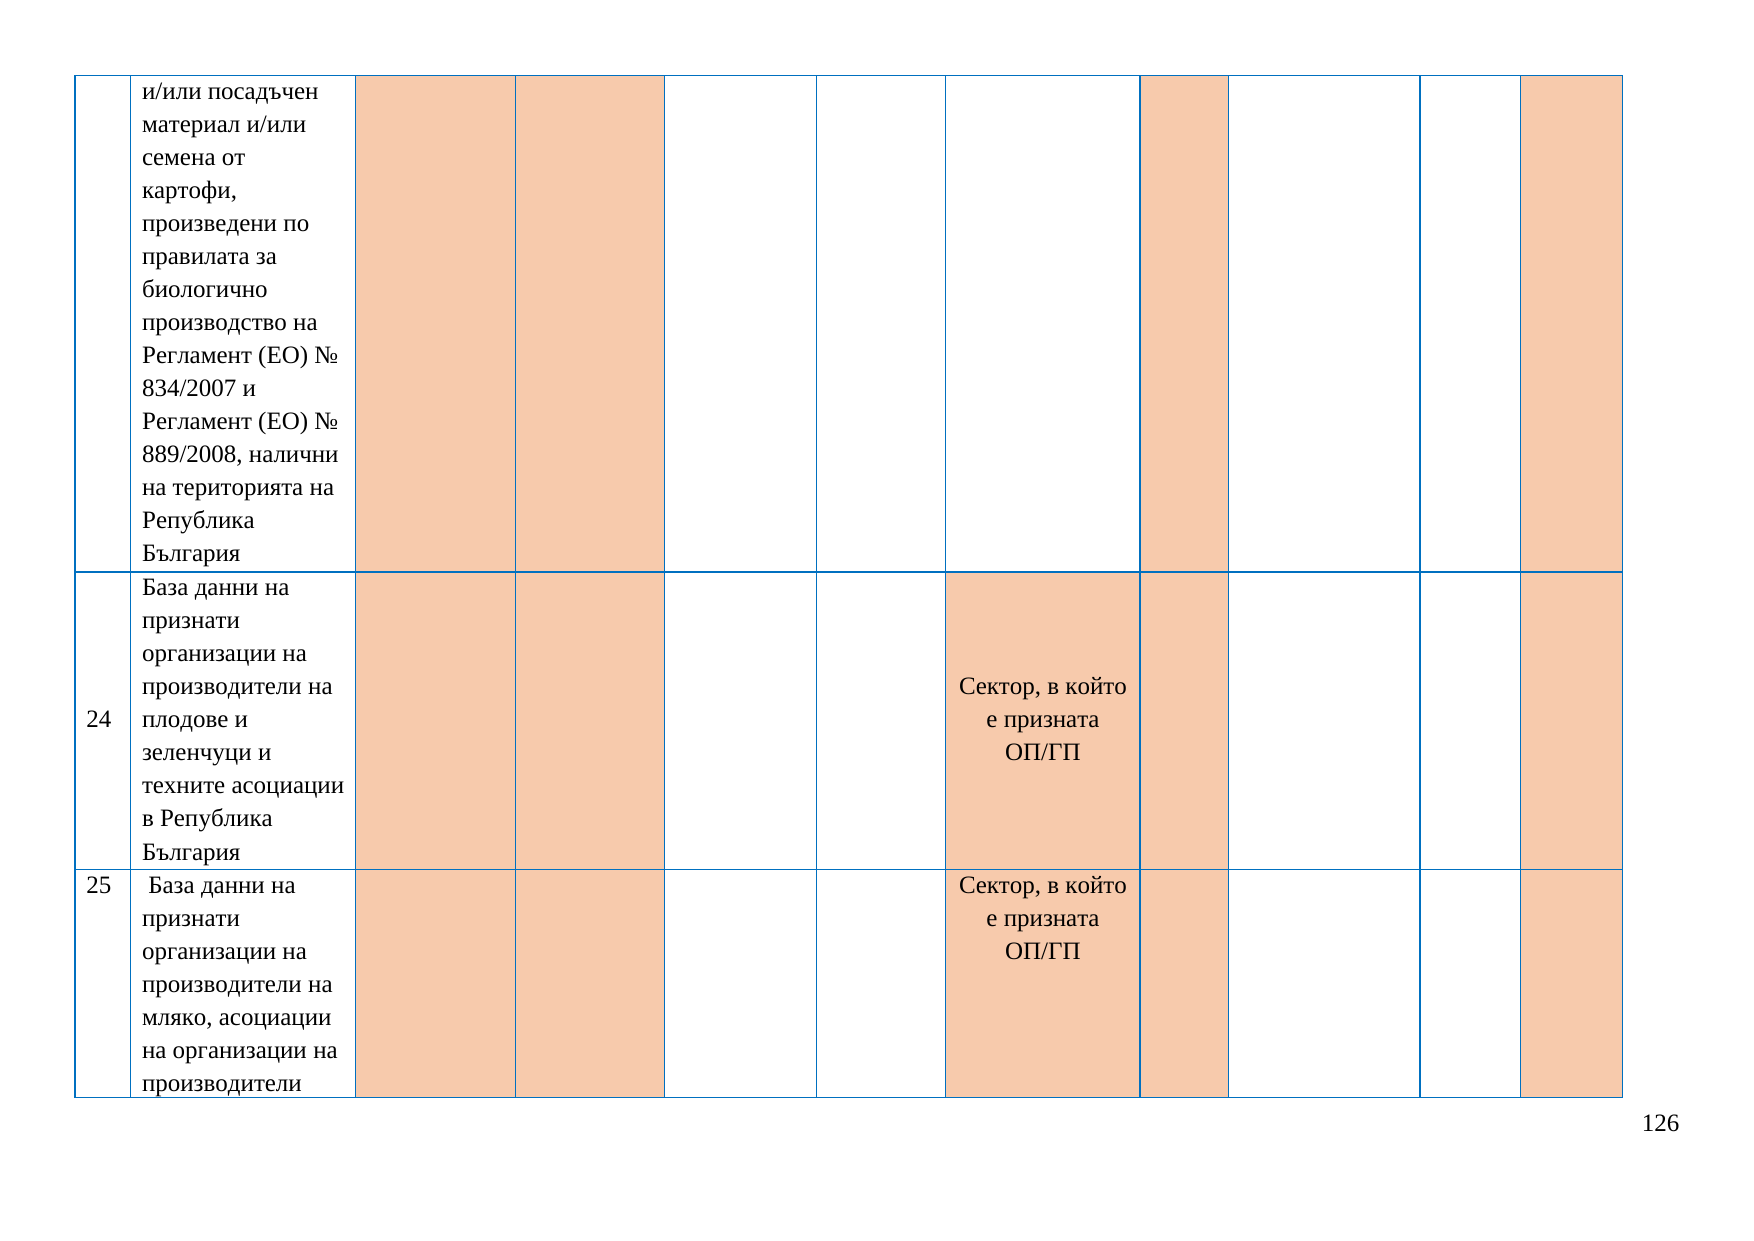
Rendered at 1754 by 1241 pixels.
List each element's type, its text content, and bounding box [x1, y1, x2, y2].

table_cell [1229, 573, 1419, 869]
table_cell Сектор, в който е призната ОП/ГП [946, 573, 1139, 869]
table_cell [516, 870, 664, 1097]
table_cell База данни на признати организации на производители на мляко, асоциации на организации на производители [131, 870, 355, 1097]
table_cell [1229, 76, 1419, 571]
table_cell [356, 870, 515, 1097]
table_cell [1521, 870, 1622, 1097]
table_cell [817, 76, 945, 571]
table_cell [1421, 573, 1520, 869]
table_cell [946, 76, 1139, 571]
table_cell [665, 870, 816, 1097]
table_cell [356, 573, 515, 869]
table_cell [1141, 76, 1228, 571]
table_cell и/или посадъчен материал и/или семена от картофи, произведени по правилата за биологично производство на Регламент (ЕО) № 834/2007 и Регламент (ЕО) № 889/2008, налични на територията на Република България [131, 76, 355, 571]
table_cell [1521, 76, 1622, 571]
table_cell [665, 573, 816, 869]
table_cell [817, 870, 945, 1097]
table_cell 25 [76, 870, 130, 1097]
table_cell 24 [76, 573, 130, 869]
table_cell [356, 76, 515, 571]
table_cell [817, 573, 945, 869]
table_cell [516, 573, 664, 869]
table_cell [1421, 870, 1520, 1097]
table_cell [1141, 870, 1228, 1097]
table_cell Сектор, в който е призната ОП/ГП [946, 870, 1139, 1097]
table_cell [516, 76, 664, 571]
table_cell [665, 76, 816, 571]
table_cell [76, 76, 130, 571]
table_cell [1521, 573, 1622, 869]
table_cell База данни на признати организации на производители на плодове и зеленчуци и техните асоциации в Република България [131, 573, 355, 869]
table_cell [1229, 870, 1419, 1097]
table_cell [1141, 573, 1228, 869]
table_cell [1421, 76, 1520, 571]
